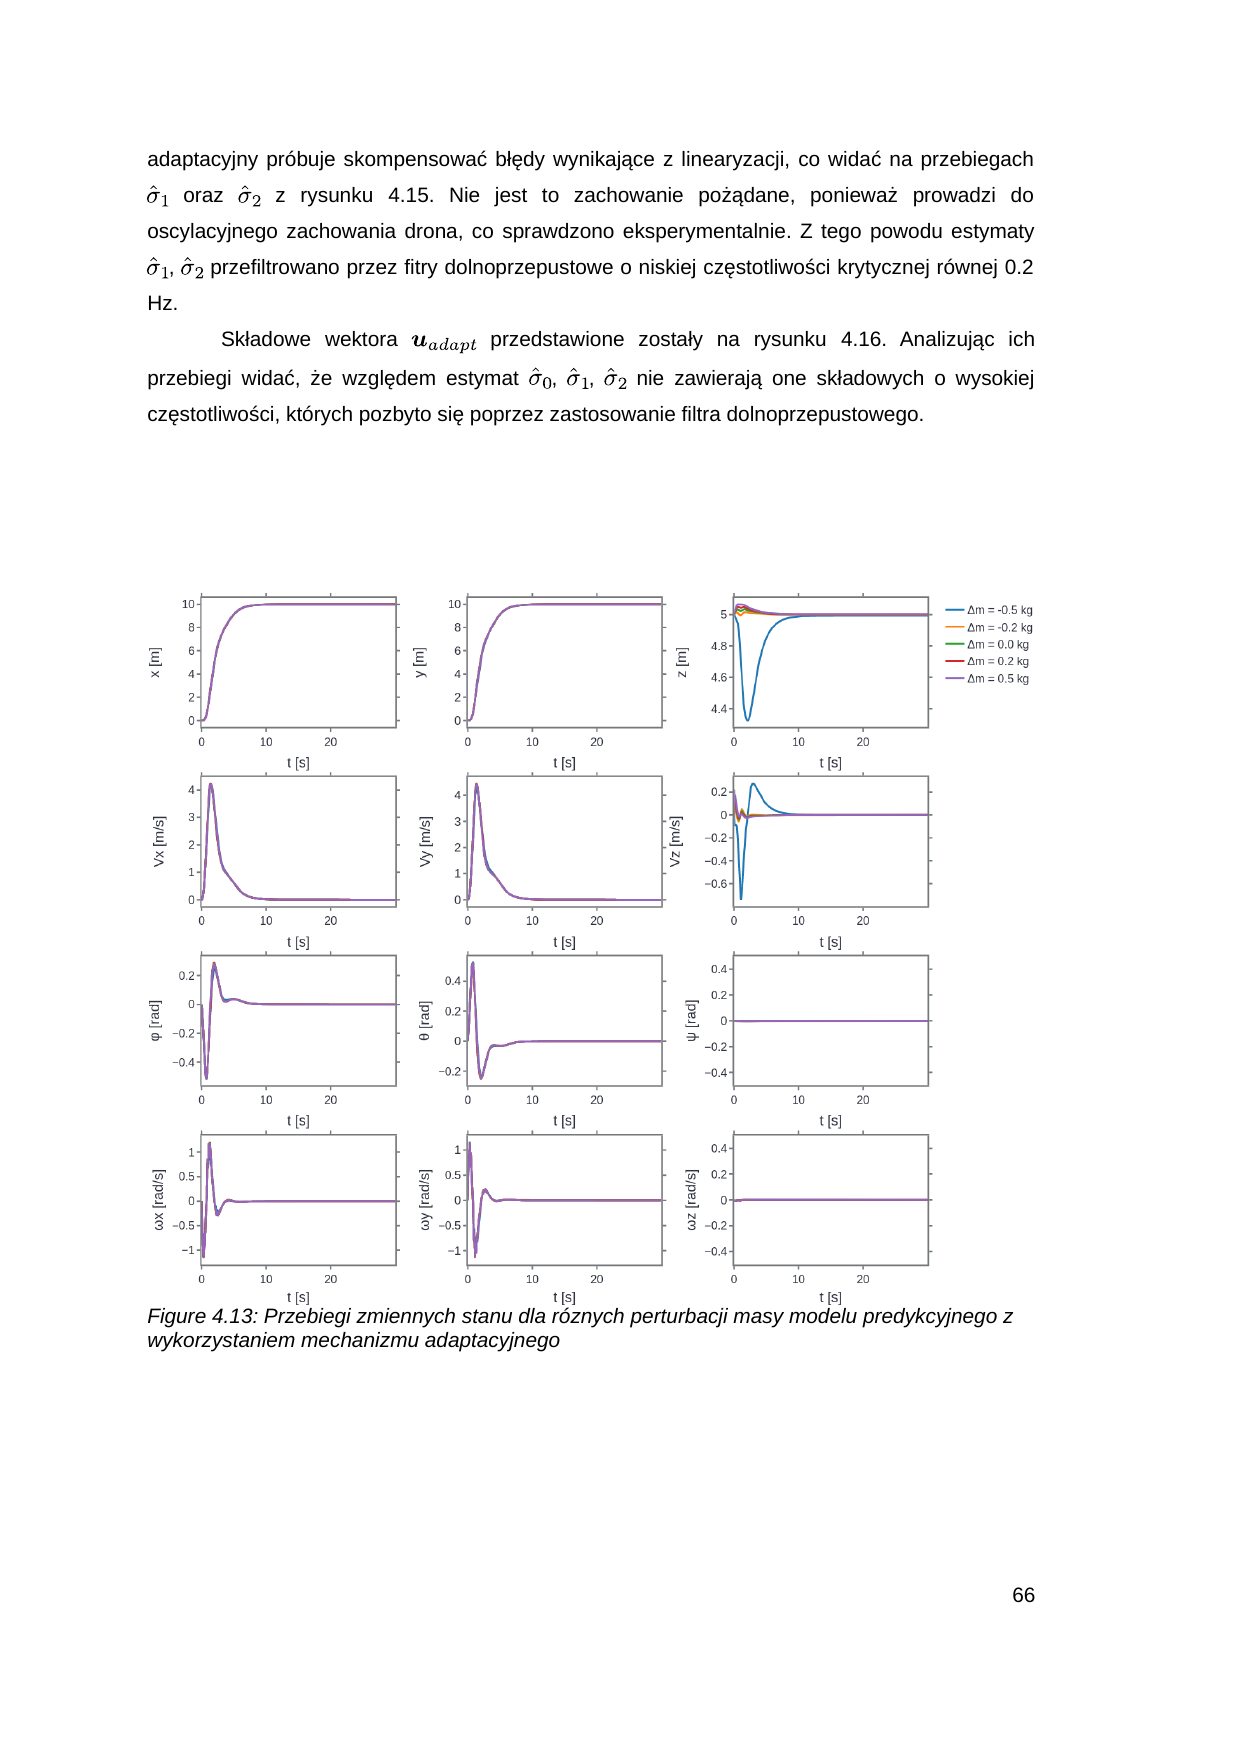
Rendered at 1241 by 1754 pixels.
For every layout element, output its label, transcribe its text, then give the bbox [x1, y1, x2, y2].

picture [147, 593, 1035, 1305]
text Składowe wektora przedstawione zostały na rysunku 4.16. Analizując ich przebiegi widać, że względem estymat , , nie zawierają one składowych o wysokiej częstotliwości, których pozbyto się poprzez zastosowanie filtra dolnoprzepustowego. [147, 327, 1035, 425]
text adaptacyjny próbuje skompensować błędy wynikające z linearyzacji, co widać na przebiegach oraz z rysunku 4.15. Nie jest to zachowanie pożądane, ponieważ prowadzi do oscylacyjnego zachowania drona, co sprawdzono eksperymentalnie. Z tego powodu estymaty , przefiltrowano przez fitry dolnoprzepustowe o niskiej częstotliwości krytycznej równej 0.2 Hz. [147, 147, 1035, 315]
text Figure 4.13: Przebiegi zmiennych stanu dla róznych perturbacji masy modelu predykcyjnego z wykorzystaniem mechanizmu adaptacyjnego [147, 1305, 1035, 1352]
